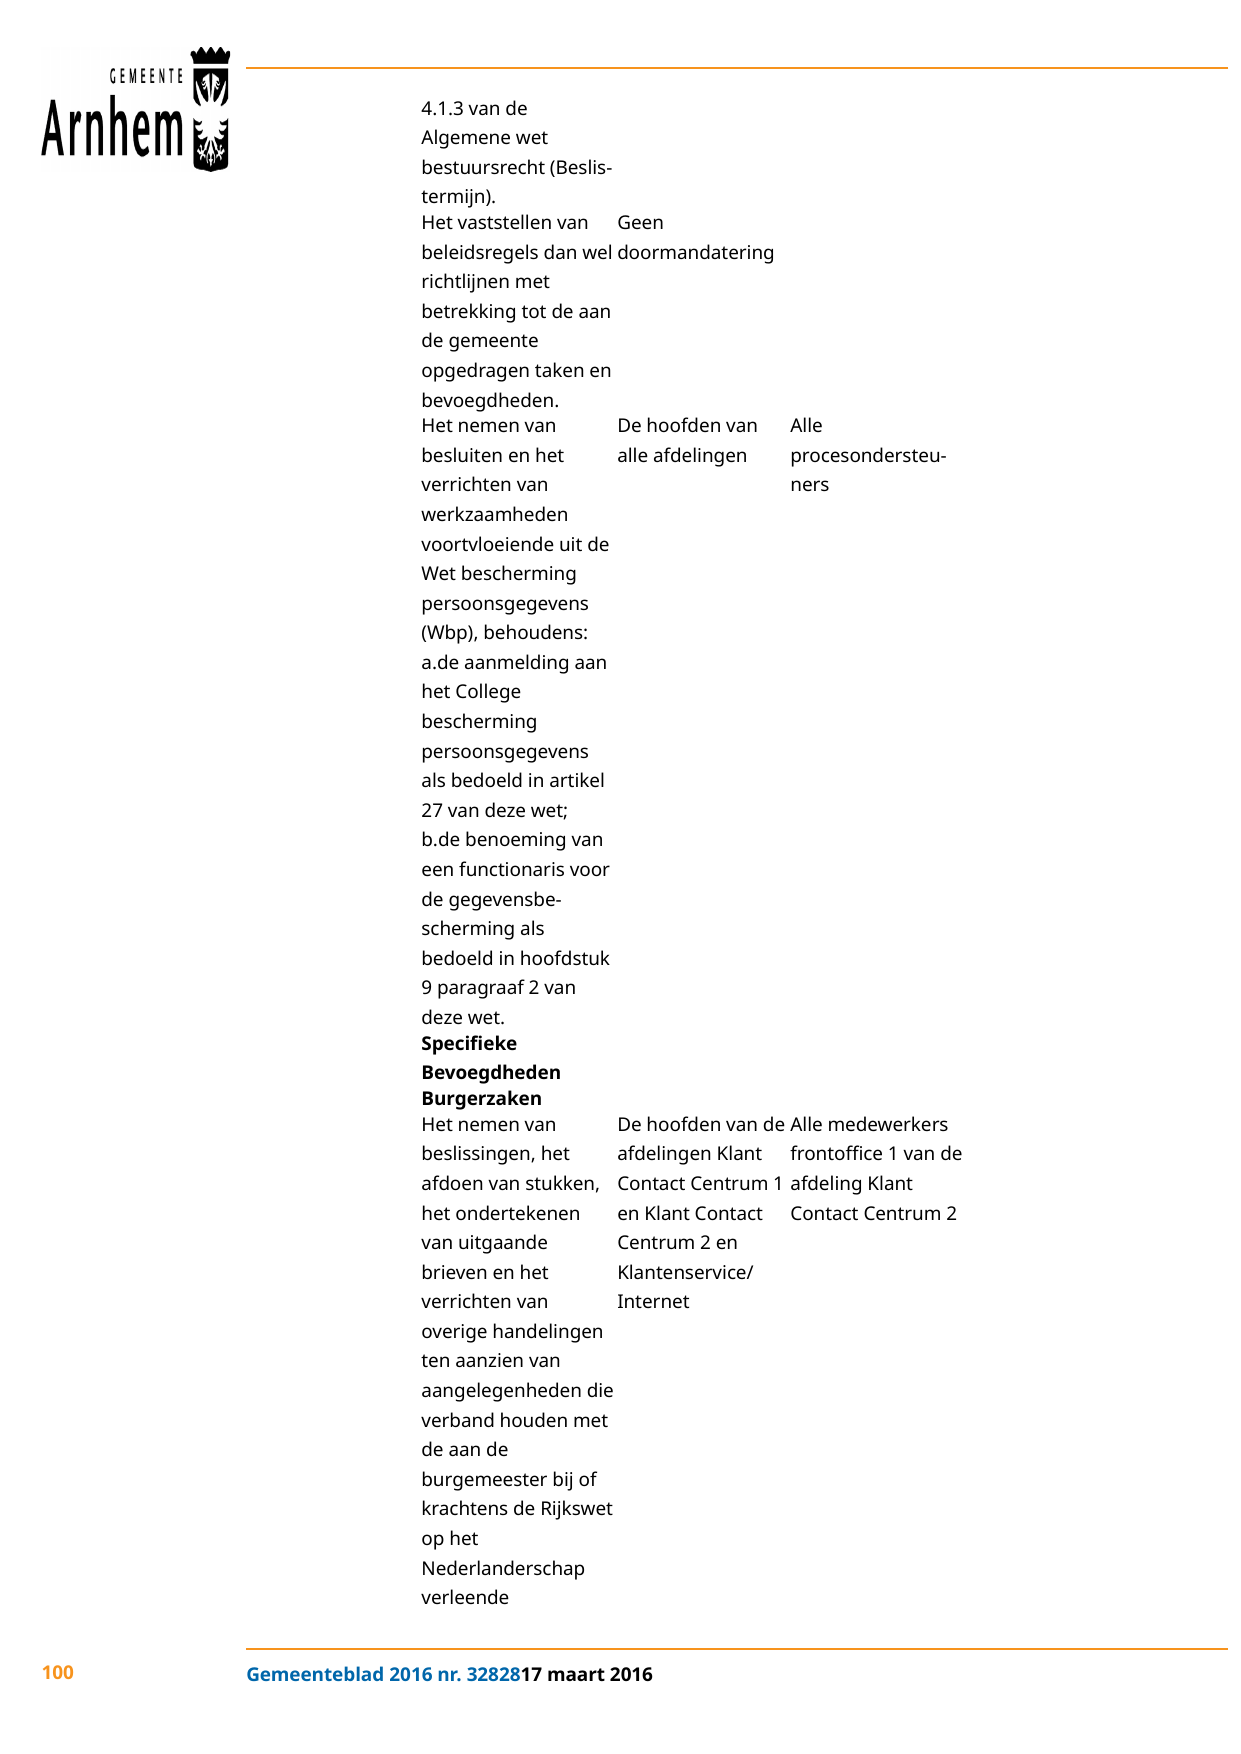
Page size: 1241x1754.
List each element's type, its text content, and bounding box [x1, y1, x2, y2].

table_cell Burgerzaken [421, 1085, 617, 1111]
table_cell De hoofden van de afdelingen Klant Contact Centrum 1 en Klant Contact Centrum 2 en Klantenservice/ Internet [617, 1111, 790, 1610]
table_cell Het nemen van besluiten en het verrichten van werkzaamheden voortvloeiende uit de Wet bescherming persoonsgegevens (Wbp), behoudens: a.de aanmelding aan het College bescherming persoonsgegevens als bedoeld in artikel 27 van deze wet; b.de benoeming van een functionaris voor de gegevensbe-scherming als bedoeld in hoofdstuk 9 paragraaf 2 van deze wet. [421, 413, 617, 1030]
table_cell De hoofden van alle afdelingen [617, 413, 790, 1030]
table_cell [617, 1030, 790, 1085]
table_cell [963, 95, 1152, 209]
picture [41, 47, 231, 172]
table_cell [790, 209, 963, 412]
table_cell [790, 1030, 963, 1085]
table_cell [617, 95, 790, 209]
table_cell [248, 95, 421, 209]
table_cell [963, 1111, 1152, 1610]
table_cell [248, 209, 421, 412]
table_cell Het vaststellen van beleidsregels dan wel richtlijnen met betrekking tot de aan de gemeente opgedragen taken en bevoegdheden. [421, 209, 617, 412]
table_cell Specifieke Bevoegdheden [421, 1030, 617, 1085]
table_cell [963, 413, 1152, 1030]
table_cell [248, 413, 421, 1030]
table_cell Geen doormandatering [617, 209, 790, 412]
table_cell [963, 1030, 1152, 1085]
table_cell [963, 209, 1152, 412]
table_cell [248, 1030, 421, 1085]
table_cell [790, 95, 963, 209]
table_cell Alle medewerkers frontoffice 1 van de afdeling Klant Contact Centrum 2 [790, 1111, 963, 1610]
table_cell [790, 1085, 963, 1111]
table_cell [248, 1085, 421, 1111]
table_cell [963, 1085, 1152, 1111]
table_cell 4.1.3 van de Algemene wet bestuursrecht (Beslis-termijn). [421, 95, 617, 209]
table_cell Alle procesondersteu-ners [790, 413, 963, 1030]
table_cell [617, 1085, 790, 1111]
table_cell Het nemen van beslissingen, het afdoen van stukken, het ondertekenen van uitgaande brieven en het verrichten van overige handelingen ten aanzien van aangelegenheden die verband houden met de aan de burgemeester bij of krachtens de Rijkswet op het Nederlanderschap verleende [421, 1111, 617, 1610]
table_cell [248, 1111, 421, 1610]
